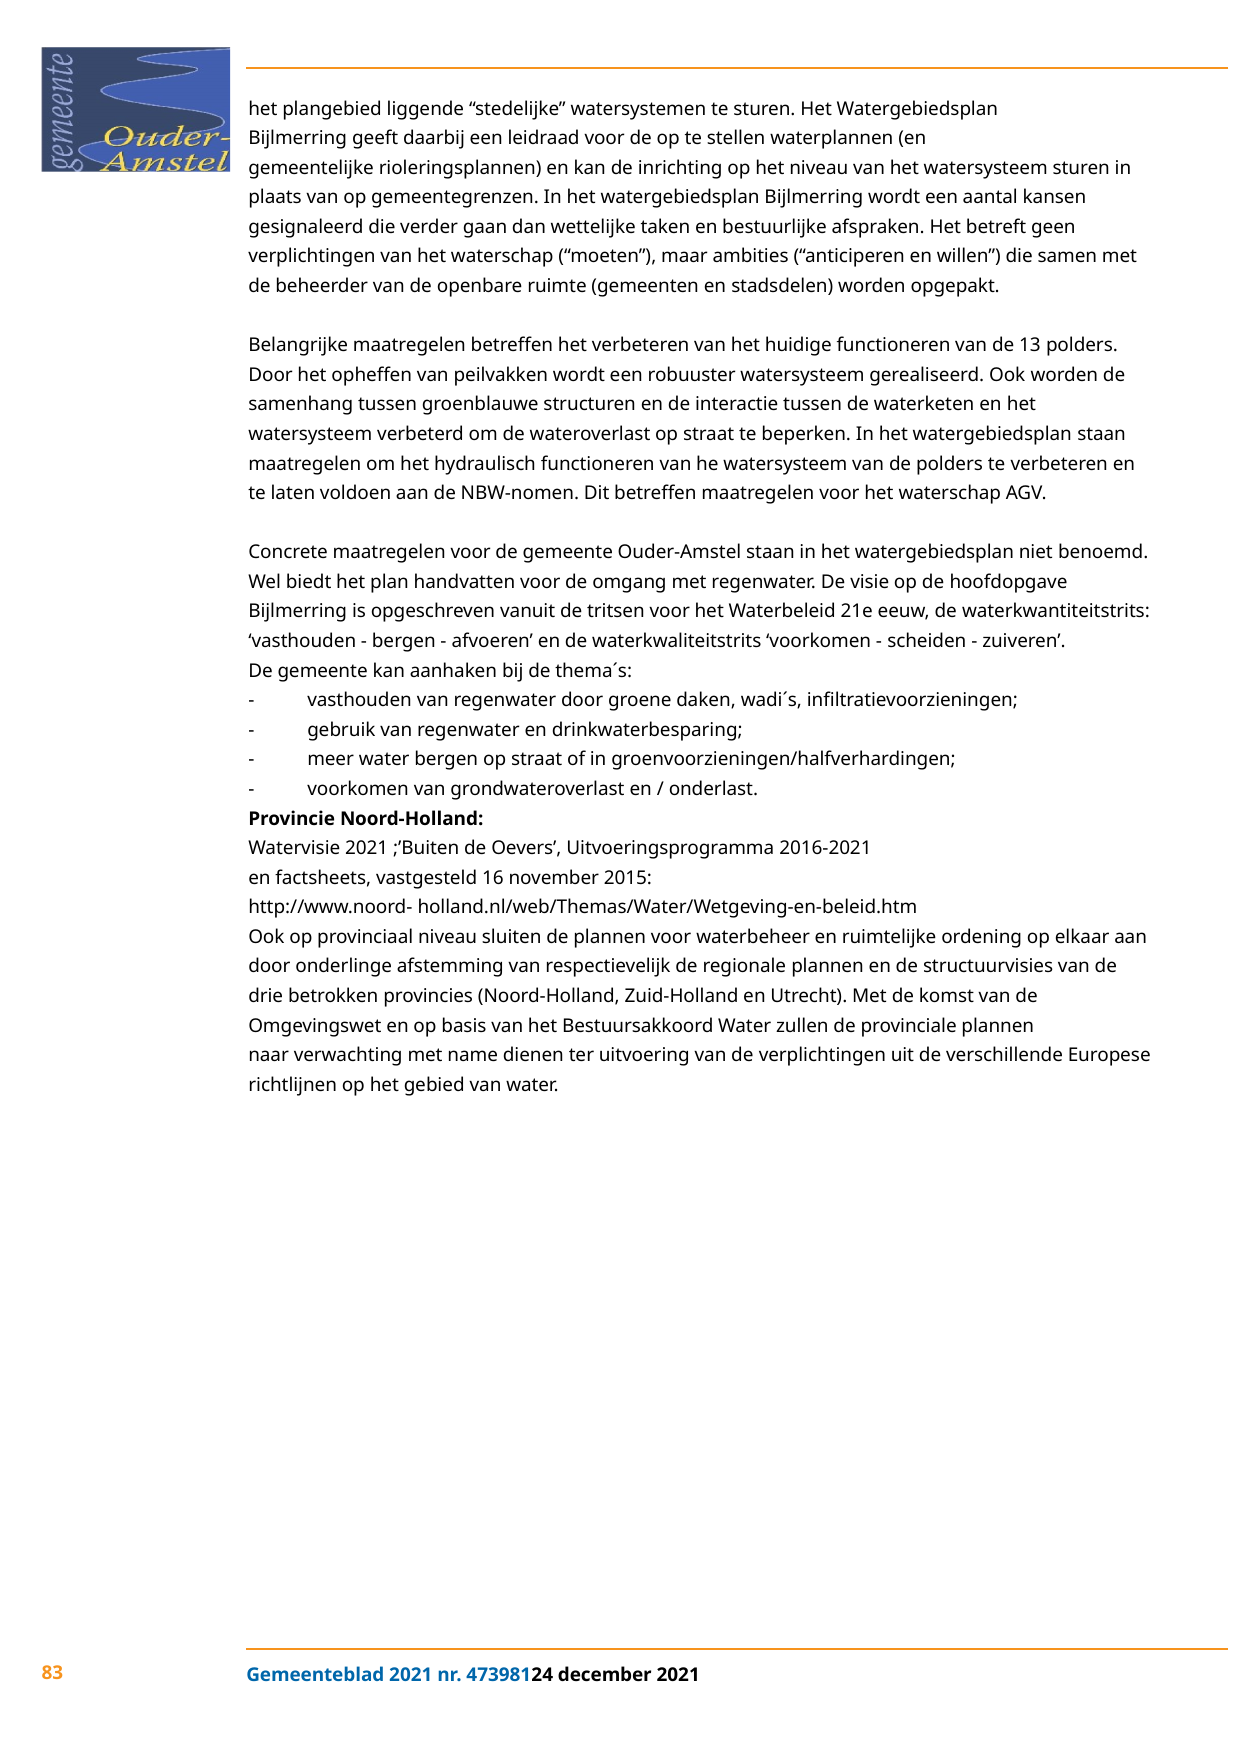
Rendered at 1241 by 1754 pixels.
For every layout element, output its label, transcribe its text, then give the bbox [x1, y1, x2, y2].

text Provincie Noord-Holland: [248, 805, 1152, 831]
list meer water bergen op straat of in groenvoorzieningen/halfverhardingen; [248, 746, 1152, 771]
text Concrete maatregelen voor de gemeente Ouder-Amstel staan in het watergebiedsplan niet benoemd. Wel biedt het plan handvatten voor de omgang met regenwater. De visie op de hoofdopgave Bijlmerring is opgeschreven vanuit de tritsen voor het Waterbeleid 21e eeuw, de waterkwantiteitstrits: ‘vasthouden - bergen - afvoeren’ en de waterkwaliteitstrits ‘voorkomen - scheiden - zuiveren’. De gemeente kan aanhaken bij de thema´s: [248, 538, 1152, 683]
picture [41, 47, 231, 172]
list voorkomen van grondwateroverlast en / onderlast. [248, 775, 1152, 801]
text Belangrijke maatregelen betreffen het verbeteren van het huidige functioneren van de 13 polders. Door het opheffen van peilvakken wordt een robuuster watersysteem gerealiseerd. Ook worden de samenhang tussen groenblauwe structuren en de interactie tussen de waterketen en het watersysteem verbeterd om de wateroverlast op straat te beperken. In het watergebiedsplan staan maatregelen om het hydraulisch functioneren van he watersysteem van de polders te verbeteren en te laten voldoen aan de NBW-nomen. Dit betreffen maatregelen voor het waterschap AGV. [248, 331, 1152, 505]
text Ook op provinciaal niveau sluiten de plannen voor waterbeheer en ruimtelijke ordening op elkaar aan door onderlinge afstemming van respectievelijk de regionale plannen en de structuurvisies van de drie betrokken provincies (Noord-Holland, Zuid-Holland en Utrecht). Met de komst van de Omgevingswet en op basis van het Bestuursakkoord Water zullen de provinciale plannen naar verwachting met name dienen ter uitvoering van de verplichtingen uit de verschillende Europese richtlijnen op het gebied van water. [248, 923, 1152, 1097]
text Watervisie 2021 ;’Buiten de Oevers’, Uitvoeringsprogramma 2016-2021 en factsheets, vastgesteld 16 november 2015: http://www.noord- holland.nl/web/Themas/Water/Wetgeving-en-beleid.htm [248, 834, 1152, 919]
list vasthouden van regenwater door groene daken, wadi´s, infiltratievoorzieningen; [248, 686, 1152, 712]
list gebruik van regenwater en drinkwaterbesparing; [248, 716, 1152, 742]
text het plangebied liggende “stedelijke” watersystemen te sturen. Het Watergebiedsplan Bijlmerring geeft daarbij een leidraad voor de op te stellen waterplannen (en gemeentelijke rioleringsplannen) en kan de inrichting op het niveau van het watersysteem sturen in plaats van op gemeentegrenzen. In het watergebiedsplan Bijlmerring wordt een aantal kansen gesignaleerd die verder gaan dan wettelijke taken en bestuurlijke afspraken. Het betreft geen verplichtingen van het waterschap (“moeten”), maar ambities (“anticiperen en willen”) die samen met de beheerder van de openbare ruimte (gemeenten en stadsdelen) worden opgepakt. [248, 95, 1152, 298]
